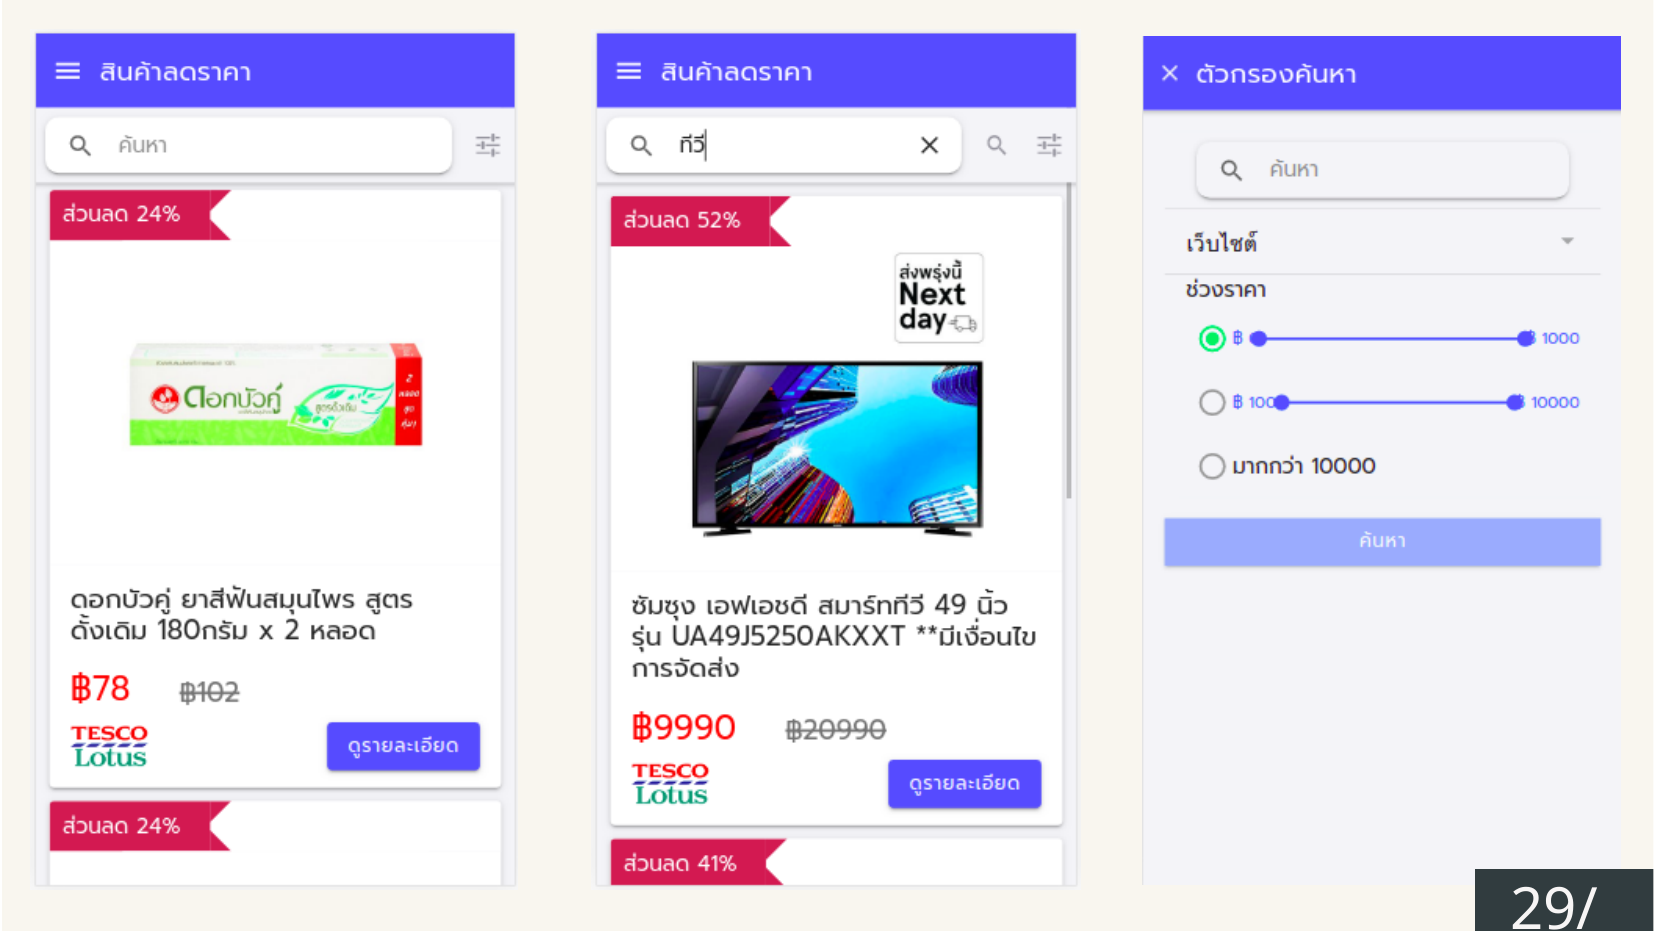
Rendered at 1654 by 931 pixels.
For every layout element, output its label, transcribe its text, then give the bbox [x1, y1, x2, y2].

picture [2, 0, 1654, 931]
text_box 29/33 [1495, 860, 1636, 931]
